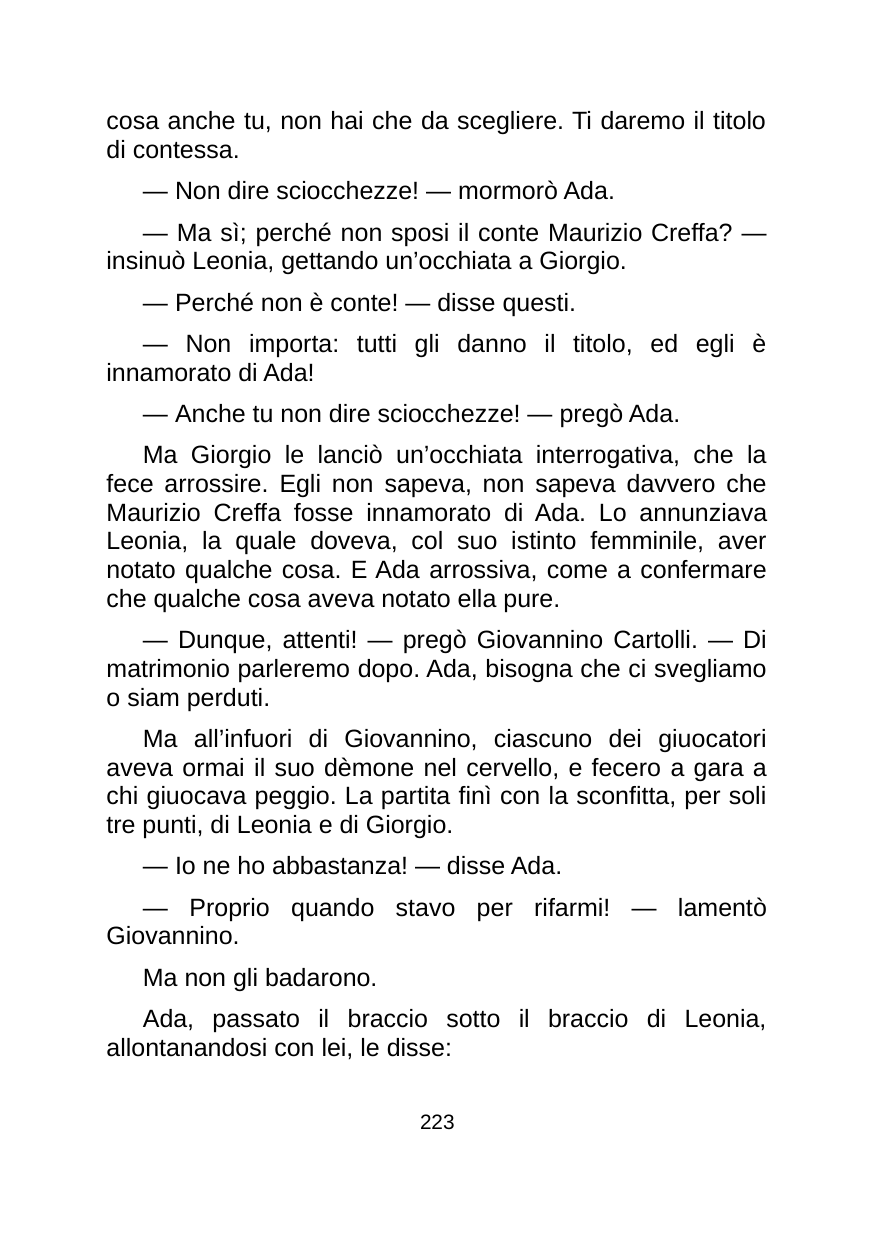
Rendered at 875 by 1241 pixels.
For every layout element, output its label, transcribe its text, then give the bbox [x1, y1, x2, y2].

text Ma non gli badarono. [106, 962, 768, 991]
text — Proprio quando stavo per rifarmi! — lamentò Giovannino. [106, 892, 768, 950]
text — Non importa: tutti gli danno il titolo, ed egli è innamorato di Ada! [106, 329, 768, 386]
text — Non dire sciocchezze! — mormorò Ada. [106, 176, 768, 205]
text — Io ne ho abbastanza! — disse Ada. [106, 851, 768, 880]
text — Ma sì; perché non sposi il conte Maurizio Creffa? — insinuò Leonia, gettando un’occhiata a Giorgio. [106, 217, 768, 275]
text Ada, passato il braccio sotto il braccio di Leonia, allontanandosi con lei, le disse: [106, 1004, 768, 1061]
text — Dunque, attenti! — pregò Giovannino Cartolli. — Di matrimonio parleremo dopo. Ada, bisogna che ci svegliamo o siam perduti. [106, 625, 768, 711]
text Ma Giorgio le lanciò un’occhiata interrogativa, che la fece arrossire. Egli non sapeva, non sapeva davvero che Maurizio Creffa fosse innamorato di Ada. Lo annunziava Leonia, la quale doveva, col suo istinto femminile, aver notato qualche cosa. E Ada arrossiva, come a confermare che qualche cosa aveva notato ella pure. [106, 440, 768, 612]
text cosa anche tu, non hai che da scegliere. Ti daremo il titolo di contessa. [106, 106, 768, 164]
text Ma all’infuori di Giovannino, ciascuno dei giuocatori aveva ormai il suo dèmone nel cervello, e fecero a gara a chi giuocava peggio. La partita finì con la sconfitta, per soli tre punti, di Leonia e di Giorgio. [106, 724, 768, 839]
text — Anche tu non dire sciocchezze! — pregò Ada. [106, 399, 768, 427]
text — Perché non è conte! — disse questi. [106, 287, 768, 316]
